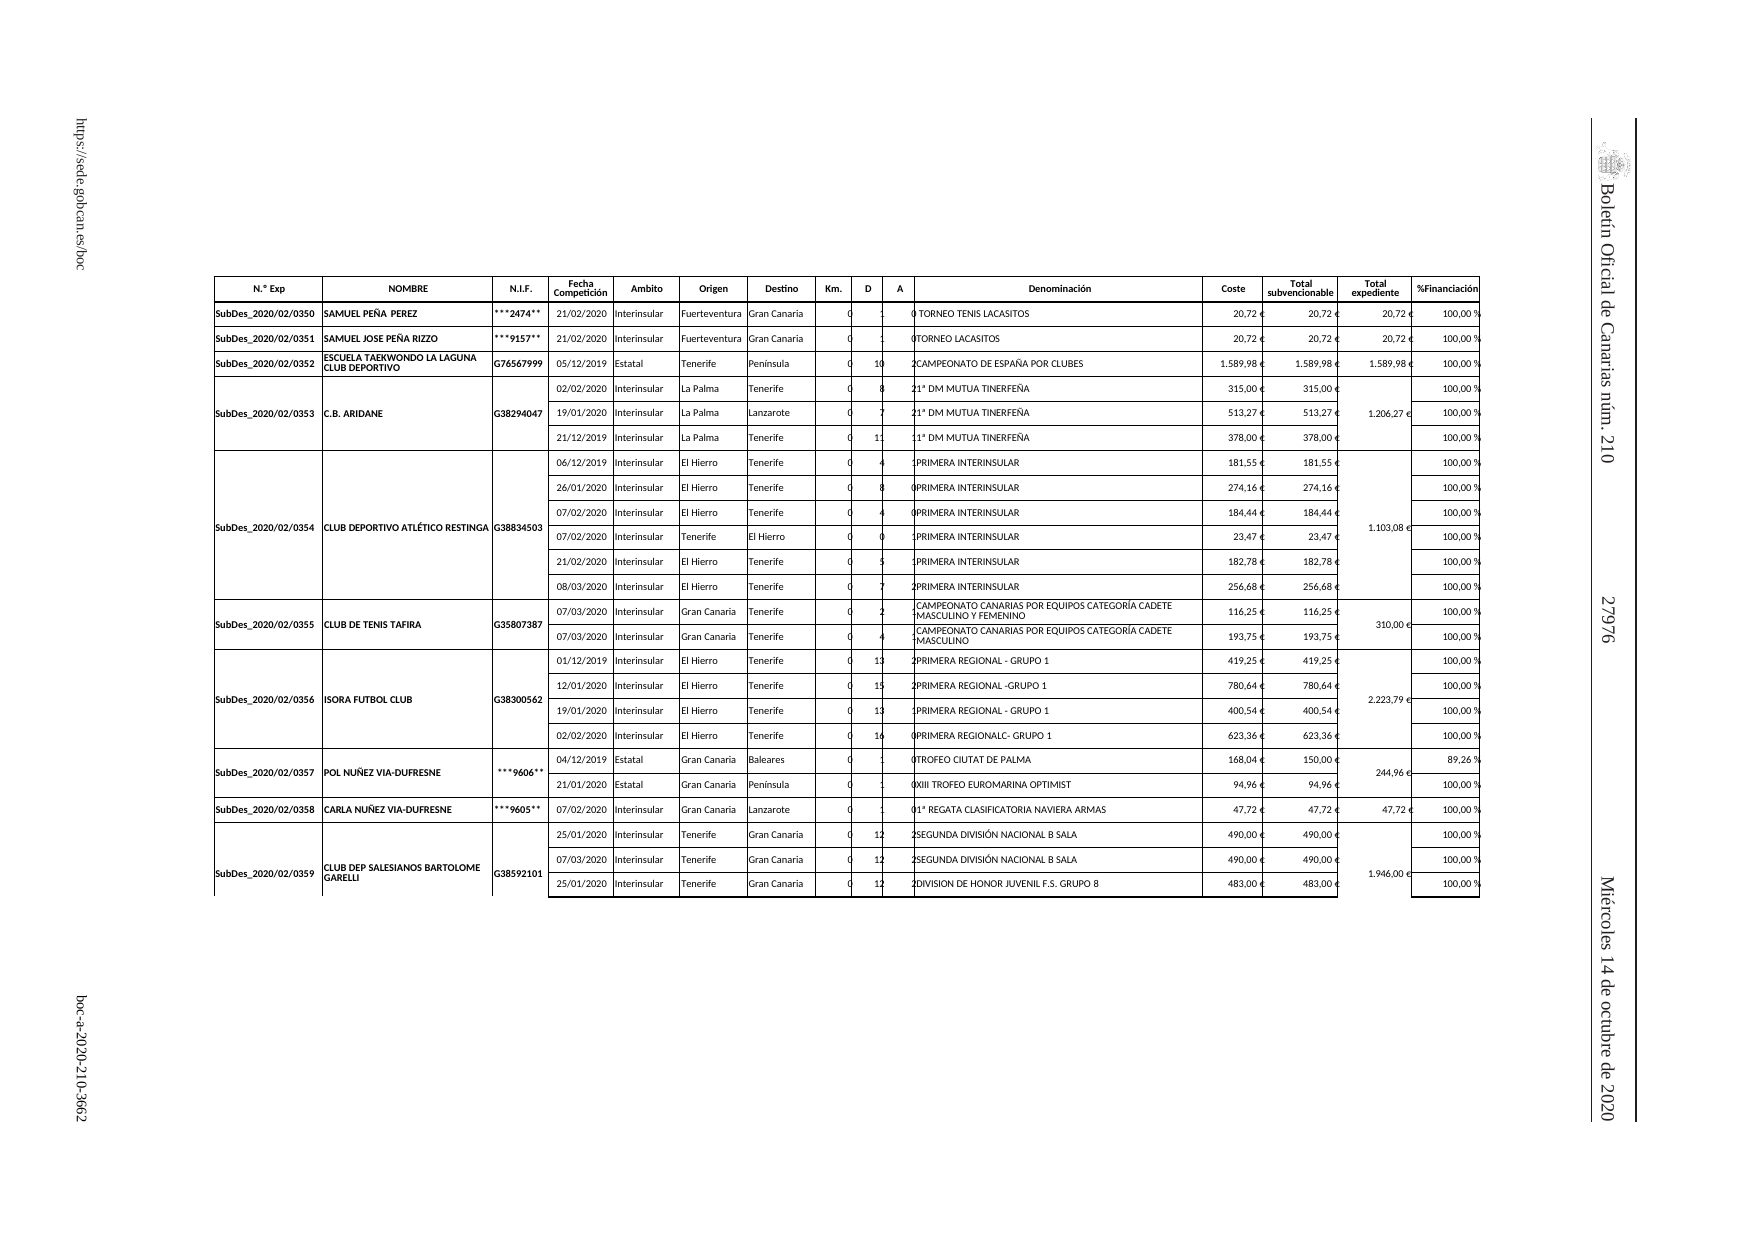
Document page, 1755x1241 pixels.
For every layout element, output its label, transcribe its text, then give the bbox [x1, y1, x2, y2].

table_cell 1 [883, 550, 914, 574]
table_cell El Hierro [680, 575, 747, 599]
table_cell 419,25 € [1203, 650, 1262, 673]
table_cell 100,00 % [1412, 873, 1479, 896]
table_cell Lanzarote [748, 402, 815, 425]
table_cell 0 [883, 327, 914, 351]
table_cell 1 [883, 451, 914, 475]
table_cell 5 [852, 550, 882, 574]
table_cell 8 [852, 377, 882, 401]
table_header Fecha Competición [549, 277, 613, 301]
table_cell Tenerife [748, 476, 815, 500]
table_cell CLUB DEPORTIVO ATLÉTICO RESTINGA [323, 451, 492, 599]
table_cell 100,00 % [1412, 352, 1479, 376]
table_cell 0 [816, 377, 851, 401]
table_cell TORNEO LACASITOS [915, 327, 1202, 351]
table_cell 100,00 % [1412, 625, 1479, 648]
table_cell 07/03/2020 [549, 600, 613, 624]
table_cell SubDes_2020/02/0359 [215, 823, 322, 896]
table_cell G38300562 [493, 650, 548, 748]
table_cell 490,00 € [1203, 823, 1262, 847]
table_cell CARLA NUÑEZ VIA-DUFRESNE [323, 798, 492, 822]
table_cell 94,96 € [1263, 774, 1337, 797]
table_cell 274,16 € [1203, 476, 1262, 500]
table_cell 1 [852, 327, 882, 351]
table_cell 0 [816, 550, 851, 574]
table_header Total expediente [1338, 277, 1411, 301]
table_cell 2 [883, 402, 914, 425]
table_cell 100,00 % [1412, 699, 1479, 723]
table_cell 1ª DM MUTUA TINERFEÑA [915, 377, 1202, 401]
table_header Destino [748, 277, 815, 301]
table_cell Tenerife [680, 352, 747, 376]
table_cell 05/12/2019 [549, 352, 613, 376]
table_cell 490,00 € [1263, 823, 1337, 847]
table_cell La Palma [680, 426, 747, 450]
table_cell 1 [852, 774, 882, 797]
table_cell 2 [883, 650, 914, 673]
table_cell SubDes_2020/02/0356 [215, 650, 322, 748]
table_cell G38834503 [493, 451, 548, 599]
table_cell Interinsular [614, 426, 679, 450]
table_cell 1.946,00 € [1338, 823, 1411, 896]
table_cell 2 [883, 352, 914, 376]
table_cell El Hierro [680, 550, 747, 574]
table_cell 623,36 € [1203, 724, 1262, 748]
table_cell Tenerife [748, 625, 815, 648]
table_cell Estatal [614, 774, 679, 797]
table_cell 483,00 € [1203, 873, 1262, 896]
table_cell PRIMERA REGIONAL ‐GRUPO 1 [915, 674, 1202, 698]
table_cell 378,00 € [1203, 426, 1262, 450]
table_cell 400,54 € [1203, 699, 1262, 723]
table_cell 07/02/2020 [549, 798, 613, 822]
table_cell Interinsular [614, 823, 679, 847]
table_cell 20,72 € [1203, 327, 1262, 351]
table_cell 0 [816, 303, 851, 326]
table_cell 20,72 € [1203, 303, 1262, 326]
table_cell 0 [816, 451, 851, 475]
table_cell 310,00 € [1338, 600, 1411, 648]
table_cell 07/03/2020 [549, 848, 613, 872]
table_cell La Palma [680, 377, 747, 401]
table_cell 13 [852, 699, 882, 723]
table_cell 47,72 € [1203, 798, 1262, 822]
table_cell PRIMERA INTERINSULAR [915, 575, 1202, 599]
table_cell 400,54 € [1263, 699, 1337, 723]
table_cell Estatal [614, 749, 679, 772]
table_cell 04/12/2019 [549, 749, 613, 772]
table_cell 4 [852, 451, 882, 475]
table_cell PRIMERA INTERINSULAR [915, 476, 1202, 500]
table_cell PRIMERA REGIONAL ‐ GRUPO 1 [915, 650, 1202, 673]
table_cell 1.103,08 € [1338, 451, 1411, 599]
table_cell 20,72 € [1263, 327, 1337, 351]
table_cell 0 [816, 426, 851, 450]
table_cell Interinsular [614, 798, 679, 822]
table_cell El Hierro [680, 501, 747, 524]
table_cell C.B. ARIDANE [323, 377, 492, 450]
table_cell Estatal [614, 352, 679, 376]
table_cell DIVISION DE HONOR JUVENIL F.S. GRUPO 8 [915, 873, 1202, 896]
table_cell 419,25 € [1263, 650, 1337, 673]
table_cell G38294047 [493, 377, 548, 450]
table_cell Tenerife [748, 724, 815, 748]
table_cell XIII TROFEO EUROMARINA OPTIMIST [915, 774, 1202, 797]
table_cell Interinsular [614, 699, 679, 723]
table_cell 12 [852, 823, 882, 847]
table_cell 2 [883, 377, 914, 401]
table_header A [883, 277, 914, 301]
table_cell SubDes_2020/02/0358 [215, 798, 322, 822]
table_cell La Palma [680, 402, 747, 425]
table_header Km. [816, 277, 851, 301]
table_cell CAMPEONATO DE ESPAÑA POR CLUBES [915, 352, 1202, 376]
table_cell 02/02/2020 [549, 377, 613, 401]
table_cell 07/02/2020 [549, 501, 613, 524]
table_cell SubDes_2020/02/0352 [215, 352, 322, 376]
table_cell 2 [883, 873, 914, 896]
table_cell SAMUEL JOSE PEÑA RIZZO [323, 327, 492, 351]
table_cell 26/01/2020 [549, 476, 613, 500]
table_cell El Hierro [748, 526, 815, 549]
table_cell 100,00 % [1412, 823, 1479, 847]
table_header Ambito [614, 277, 679, 301]
text 27976 [1598, 597, 1618, 646]
table_cell 25/01/2020 [549, 823, 613, 847]
table_cell 184,44 € [1263, 501, 1337, 524]
table_cell Península [748, 352, 815, 376]
text https://sede.gobcan.es/boc [73, 118, 90, 273]
table_cell 15 [852, 674, 882, 698]
table_cell Tenerife [680, 873, 747, 896]
table_cell Interinsular [614, 501, 679, 524]
table_cell 116,25 € [1203, 600, 1262, 624]
table_cell 0 [816, 600, 851, 624]
table_cell 12 [852, 873, 882, 896]
table_cell Península [748, 774, 815, 797]
table_cell 0 [883, 724, 914, 748]
table_cell ***9606** [493, 749, 548, 797]
table_cell 513,27 € [1263, 402, 1337, 425]
table_cell 193,75 € [1263, 625, 1337, 648]
table_cell Interinsular [614, 575, 679, 599]
table_cell 01/12/2019 [549, 650, 613, 673]
table_cell POL NUÑEZ VIA-DUFRESNE [323, 749, 492, 797]
table_cell 378,00 € [1263, 426, 1337, 450]
table_cell SubDes_2020/02/0355 [215, 600, 322, 648]
table_cell 490,00 € [1263, 848, 1337, 872]
table_cell 16 [852, 724, 882, 748]
table_cell ***2474** [493, 303, 548, 326]
table_cell 07/03/2020 [549, 625, 613, 648]
table_cell Interinsular [614, 327, 679, 351]
table_cell 0 [816, 575, 851, 599]
table_cell Fuerteventura [680, 327, 747, 351]
table_cell SubDes_2020/02/0351 [215, 327, 322, 351]
table_cell 1 [883, 426, 914, 450]
table_header Denominación [915, 277, 1202, 301]
table_cell 182,78 € [1203, 550, 1262, 574]
table_cell 256,68 € [1203, 575, 1262, 599]
table_cell G35807387 [493, 600, 548, 648]
table_cell 244,96 € [1338, 749, 1411, 797]
table_cell CAMPEONATO CANARIAS POR EQUIPOS CATEGORÍA CADETE MASCULINO Y FEMENINO [915, 600, 1202, 624]
table_cell G76567999 [493, 352, 548, 376]
table_cell Baleares [748, 749, 815, 772]
table_cell 0 [816, 352, 851, 376]
table_cell 23,47 € [1203, 526, 1262, 549]
table_cell Interinsular [614, 674, 679, 698]
table_cell 100,00 % [1412, 501, 1479, 524]
table_cell 21/02/2020 [549, 327, 613, 351]
table_cell 100,00 % [1412, 674, 1479, 698]
table_cell 150,00 € [1263, 749, 1337, 772]
table_cell 0 [816, 501, 851, 524]
table_header Total subvencionable [1263, 277, 1337, 301]
table_cell 94,96 € [1203, 774, 1262, 797]
table_cell 0 [816, 402, 851, 425]
table_cell 184,44 € [1203, 501, 1262, 524]
table_header Coste [1203, 277, 1262, 301]
table_cell Interinsular [614, 303, 679, 326]
table_cell Tenerife [748, 451, 815, 475]
table_cell 100,00 % [1412, 526, 1479, 549]
table_cell 1ª DM MUTUA TINERFEÑA [915, 402, 1202, 425]
table_cell CLUB DEP SALESIANOS BARTOLOME GARELLI [323, 823, 492, 896]
table_cell SEGUNDA DIVISIÓN NACIONAL B SALA [915, 823, 1202, 847]
table_cell 1 [883, 600, 914, 624]
table_cell Tenerife [748, 377, 815, 401]
table_cell SEGUNDA DIVISIÓN NACIONAL B SALA [915, 848, 1202, 872]
table_cell Lanzarote [748, 798, 815, 822]
table_cell 4 [852, 501, 882, 524]
table_cell SubDes_2020/02/0350 [215, 303, 322, 326]
table_cell 182,78 € [1263, 550, 1337, 574]
table_cell 100,00 % [1412, 575, 1479, 599]
table_cell 780,64 € [1203, 674, 1262, 698]
table_cell Gran Canaria [748, 848, 815, 872]
table_cell 0 [816, 724, 851, 748]
table_cell 19/01/2020 [549, 699, 613, 723]
table_cell 1.206,27 € [1338, 377, 1411, 450]
table_cell 100,00 % [1412, 327, 1479, 351]
table_cell 0 [816, 327, 851, 351]
table_cell 0 [816, 650, 851, 673]
table_cell 13 [852, 650, 882, 673]
table_cell Interinsular [614, 724, 679, 748]
table_cell 100,00 % [1412, 848, 1479, 872]
table_cell 21/12/2019 [549, 426, 613, 450]
table_cell 168,04 € [1203, 749, 1262, 772]
table_cell 2.223,79 € [1338, 650, 1411, 748]
table_cell 100,00 % [1412, 600, 1479, 624]
table_cell 20,72 € [1338, 327, 1411, 351]
table_header N.º Exp [215, 277, 322, 301]
table_cell 1ª REGATA CLASIFICATORIA NAVIERA ARMAS [915, 798, 1202, 822]
table_cell 2 [883, 848, 914, 872]
table_header N.I.F. [493, 277, 548, 301]
table_cell 47,72 € [1338, 798, 1411, 822]
table_cell 116,25 € [1263, 600, 1337, 624]
table_cell Tenerife [680, 526, 747, 549]
table_cell 2 [883, 575, 914, 599]
table_cell 100,00 % [1412, 774, 1479, 797]
table_cell 1 [883, 699, 914, 723]
table_header %Financiación [1412, 277, 1479, 301]
table_cell Tenerife [748, 550, 815, 574]
table_cell SubDes_2020/02/0357 [215, 749, 322, 797]
table_cell Interinsular [614, 625, 679, 648]
table_cell Gran Canaria [748, 327, 815, 351]
table_cell Tenerife [748, 600, 815, 624]
table_cell Tenerife [748, 674, 815, 698]
table_cell El Hierro [680, 451, 747, 475]
table_cell 10 [852, 352, 882, 376]
table_cell 23,47 € [1263, 526, 1337, 549]
table_cell Gran Canaria [748, 823, 815, 847]
table_cell 100,00 % [1412, 798, 1479, 822]
table_cell 21/02/2020 [549, 550, 613, 574]
table_cell G38592101 [493, 823, 548, 896]
table_cell El Hierro [680, 650, 747, 673]
table_cell 12 [852, 848, 882, 872]
table_cell 19/01/2020 [549, 402, 613, 425]
table_cell 274,16 € [1263, 476, 1337, 500]
table_cell Interinsular [614, 873, 679, 896]
table_cell 1 [852, 749, 882, 772]
table_cell 483,00 € [1263, 873, 1337, 896]
table_cell 1.589,98 € [1338, 352, 1411, 376]
table_cell PRIMERA INTERINSULAR [915, 526, 1202, 549]
table_cell 0 [816, 749, 851, 772]
table_cell 100,00 % [1412, 303, 1479, 326]
table_cell Interinsular [614, 550, 679, 574]
table_cell Tenerife [748, 501, 815, 524]
table_cell PRIMERA REGIONALC‐ GRUPO 1 [915, 724, 1202, 748]
text boc-a-2020-210-3662 [74, 995, 91, 1124]
table_cell PRIMERA INTERINSULAR [915, 501, 1202, 524]
table_cell 0 [816, 476, 851, 500]
table_cell Gran Canaria [680, 774, 747, 797]
table_cell Tenerife [748, 699, 815, 723]
table_cell 1ª DM MUTUA TINERFEÑA [915, 426, 1202, 450]
table_cell 1.589,98 € [1263, 352, 1337, 376]
table_cell Gran Canaria [680, 798, 747, 822]
table_cell 100,00 % [1412, 377, 1479, 401]
table_header NOMBRE [323, 277, 492, 301]
table_cell El Hierro [680, 674, 747, 698]
table_cell PRIMERA REGIONAL ‐ GRUPO 1 [915, 699, 1202, 723]
table_cell TORNEO TENIS LACASITOS [915, 303, 1202, 326]
table_cell 25/01/2020 [549, 873, 613, 896]
table_cell SAMUEL PEÑA PEREZ [323, 303, 492, 326]
table_cell 07/02/2020 [549, 526, 613, 549]
table_cell 08/03/2020 [549, 575, 613, 599]
table_cell Interinsular [614, 402, 679, 425]
table_cell 0 [883, 501, 914, 524]
table_cell 181,55 € [1263, 451, 1337, 475]
table_cell PRIMERA INTERINSULAR [915, 451, 1202, 475]
table_cell SubDes_2020/02/0354 [215, 451, 322, 599]
table_cell 0 [816, 823, 851, 847]
table_cell 7 [852, 402, 882, 425]
table_cell 0 [883, 774, 914, 797]
table_cell 193,75 € [1203, 625, 1262, 648]
table_cell ESCUELA TAEKWONDO LA LAGUNA CLUB DEPORTIVO [323, 352, 492, 376]
table_cell 8 [852, 476, 882, 500]
table_cell Tenerife [748, 575, 815, 599]
table_cell PRIMERA INTERINSULAR [915, 550, 1202, 574]
table_cell 12/01/2020 [549, 674, 613, 698]
table_cell 11 [852, 426, 882, 450]
table_cell 0 [816, 774, 851, 797]
table_cell CLUB DE TENIS TAFIRA [323, 600, 492, 648]
table_cell TROFEO CIUTAT DE PALMA [915, 749, 1202, 772]
table_cell 256,68 € [1263, 575, 1337, 599]
table_cell 780,64 € [1263, 674, 1337, 698]
table_cell 0 [852, 526, 882, 549]
table_cell 0 [816, 674, 851, 698]
table_cell El Hierro [680, 699, 747, 723]
table_cell Interinsular [614, 848, 679, 872]
table_cell Gran Canaria [680, 600, 747, 624]
table_cell 315,00 € [1203, 377, 1262, 401]
table_cell 02/02/2020 [549, 724, 613, 748]
table_cell Tenerife [680, 823, 747, 847]
table_cell 0 [816, 848, 851, 872]
table_cell 100,00 % [1412, 476, 1479, 500]
table_cell Interinsular [614, 526, 679, 549]
table_cell 20,72 € [1338, 303, 1411, 326]
table_cell CAMPEONATO CANARIAS POR EQUIPOS CATEGORÍA CADETE MASCULINO [915, 625, 1202, 648]
table_cell 21/02/2020 [549, 303, 613, 326]
table_cell 513,27 € [1203, 402, 1262, 425]
table_cell Gran Canaria [680, 749, 747, 772]
table_cell El Hierro [680, 476, 747, 500]
table_cell 1 [852, 303, 882, 326]
table_cell Gran Canaria [680, 625, 747, 648]
table_cell 181,55 € [1203, 451, 1262, 475]
text Boletín Oficial de Canarias núm. 210 [1598, 183, 1618, 464]
table_cell 89,26 % [1412, 749, 1479, 772]
table_cell 20,72 € [1263, 303, 1337, 326]
table_cell 100,00 % [1412, 724, 1479, 748]
table_cell 1 [852, 798, 882, 822]
table_cell 0 [816, 798, 851, 822]
table_cell 100,00 % [1412, 426, 1479, 450]
table_cell 21/01/2020 [549, 774, 613, 797]
table_cell 0 [883, 749, 914, 772]
table_cell 2 [883, 674, 914, 698]
table_cell 2 [852, 600, 882, 624]
table_cell 100,00 % [1412, 402, 1479, 425]
table_cell Interinsular [614, 650, 679, 673]
table_cell Interinsular [614, 476, 679, 500]
table_cell ISORA FUTBOL CLUB [323, 650, 492, 748]
table_cell 1 [883, 526, 914, 549]
table_cell 0 [883, 303, 914, 326]
table_cell 100,00 % [1412, 550, 1479, 574]
table_cell Tenerife [680, 848, 747, 872]
table_cell 47,72 € [1263, 798, 1337, 822]
table_cell 315,00 € [1263, 377, 1337, 401]
table_cell SubDes_2020/02/0353 [215, 377, 322, 450]
table_cell 4 [852, 625, 882, 648]
table_cell Gran Canaria [748, 303, 815, 326]
table_cell Tenerife [748, 426, 815, 450]
table_cell 0 [816, 526, 851, 549]
table_cell ***9157** [493, 327, 548, 351]
table_cell 100,00 % [1412, 451, 1479, 475]
table_cell Fuerteventura [680, 303, 747, 326]
table_cell 0 [883, 798, 914, 822]
table_cell Gran Canaria [748, 873, 815, 896]
table_cell 06/12/2019 [549, 451, 613, 475]
table_cell 490,00 € [1203, 848, 1262, 872]
table_header Origen [680, 277, 747, 301]
table_cell ***9605** [493, 798, 548, 822]
table_cell Interinsular [614, 600, 679, 624]
table_cell 0 [883, 476, 914, 500]
table_cell 1 [883, 625, 914, 648]
table_cell 0 [816, 699, 851, 723]
table_header D [852, 277, 882, 301]
table_cell 0 [816, 625, 851, 648]
table_cell 0 [816, 873, 851, 896]
table_cell 100,00 % [1412, 650, 1479, 673]
table_cell 2 [883, 823, 914, 847]
table_cell Interinsular [614, 451, 679, 475]
table_cell 1.589,98 € [1203, 352, 1262, 376]
table_cell 7 [852, 575, 882, 599]
text Miércoles 14 de octubre de 2020 [1598, 876, 1618, 1124]
table_cell El Hierro [680, 724, 747, 748]
table_cell 623,36 € [1263, 724, 1337, 748]
table_cell Interinsular [614, 377, 679, 401]
table_cell Tenerife [748, 650, 815, 673]
